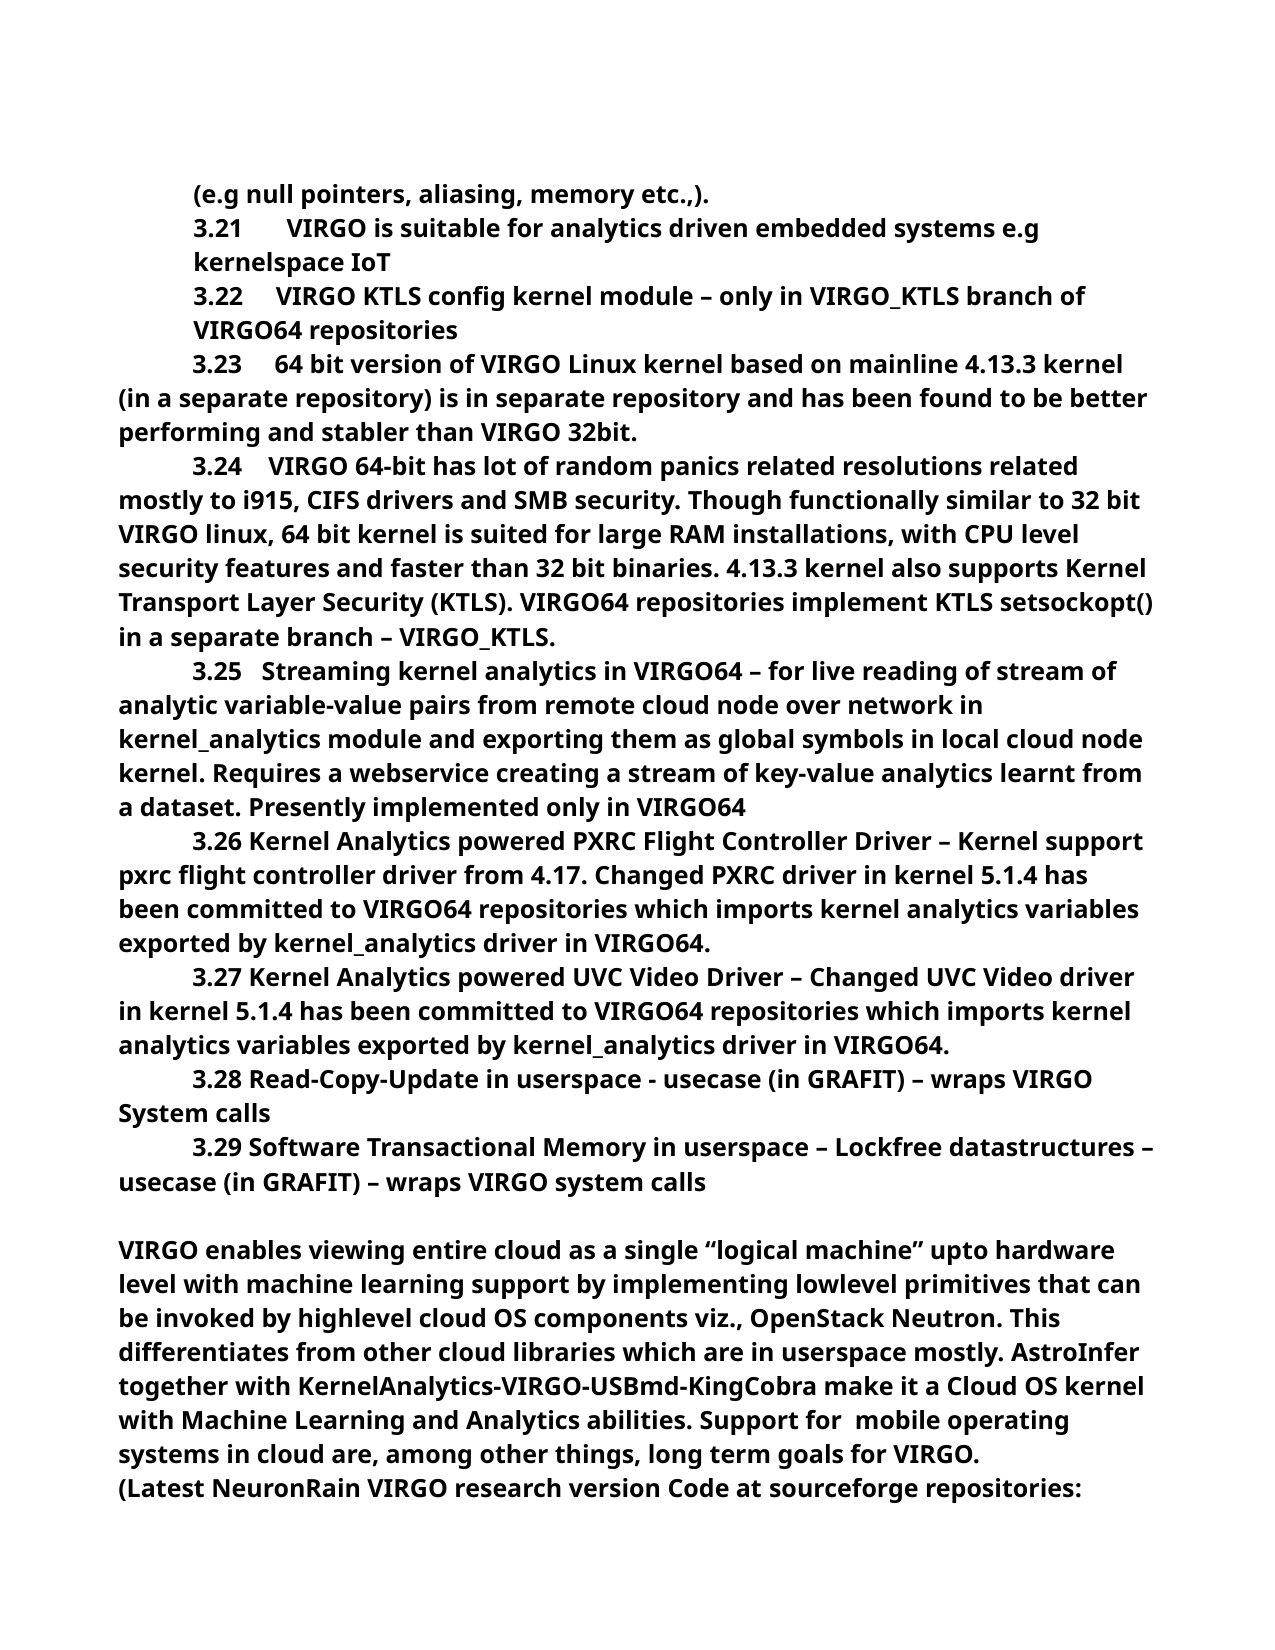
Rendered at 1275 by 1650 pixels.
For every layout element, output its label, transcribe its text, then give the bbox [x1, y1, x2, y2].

list 3.21 VIRGO is suitable for analytics driven embedded systems e.g kernelspace IoT [156, 210, 1157, 278]
text 3.24 VIRGO 64-bit has lot of random panics related resolutions related mostly to i915, CIFS drivers and SMB security. Though functionally similar to 32 bit VIRGO linux, 64 bit kernel is suited for large RAM installations, with CPU level security features and faster than 32 bit binaries. 4.13.3 kernel also supports Kernel Transport Layer Security (KTLS). VIRGO64 repositories implement KTLS setsockopt() in a separate branch – VIRGO_KTLS. [118, 449, 1157, 653]
text 3.28 Read-Copy-Update in userspace - usecase (in GRAFIT) – wraps VIRGO System calls [118, 1062, 1157, 1130]
text (Latest NeuronRain VIRGO research version Code at sourceforge repositories: [118, 1471, 1157, 1505]
text 3.29 Software Transactional Memory in userspace – Lockfree datastructures – usecase (in GRAFIT) – wraps VIRGO system calls [118, 1130, 1157, 1198]
text 3.23 64 bit version of VIRGO Linux kernel based on mainline 4.13.3 kernel (in a separate repository) is in separate repository and has been found to be better performing and stabler than VIRGO 32bit. [118, 347, 1157, 449]
text 3.27 Kernel Analytics powered UVC Video Driver – Changed UVC Video driver in kernel 5.1.4 has been committed to VIRGO64 repositories which imports kernel analytics variables exported by kernel_analytics driver in VIRGO64. [118, 960, 1157, 1062]
text 3.26 Kernel Analytics powered PXRC Flight Controller Driver – Kernel support pxrc flight controller driver from 4.17. Changed PXRC driver in kernel 5.1.4 has been committed to VIRGO64 repositories which imports kernel analytics variables exported by kernel_analytics driver in VIRGO64. [118, 823, 1157, 960]
list (e.g null pointers, aliasing, memory etc.,). [156, 176, 1157, 210]
text VIRGO enables viewing entire cloud as a single “logical machine” upto hardware level with machine learning support by implementing lowlevel primitives that can be invoked by highlevel cloud OS components viz., OpenStack Neutron. This differentiates from other cloud libraries which are in userspace mostly. AstroInfer together with KernelAnalytics-VIRGO-USBmd-KingCobra make it a Cloud OS kernel with Machine Learning and Analytics abilities. Support for mobile operating systems in cloud are, among other things, long term goals for VIRGO. [118, 1232, 1157, 1471]
list 3.22 VIRGO KTLS config kernel module – only in VIRGO_KTLS branch of VIRGO64 repositories [156, 278, 1157, 347]
text 3.25 Streaming kernel analytics in VIRGO64 – for live reading of stream of analytic variable-value pairs from remote cloud node over network in kernel_analytics module and exporting them as global symbols in local cloud node kernel. Requires a webservice creating a stream of key-value analytics learnt from a dataset. Presently implemented only in VIRGO64 [118, 653, 1157, 823]
